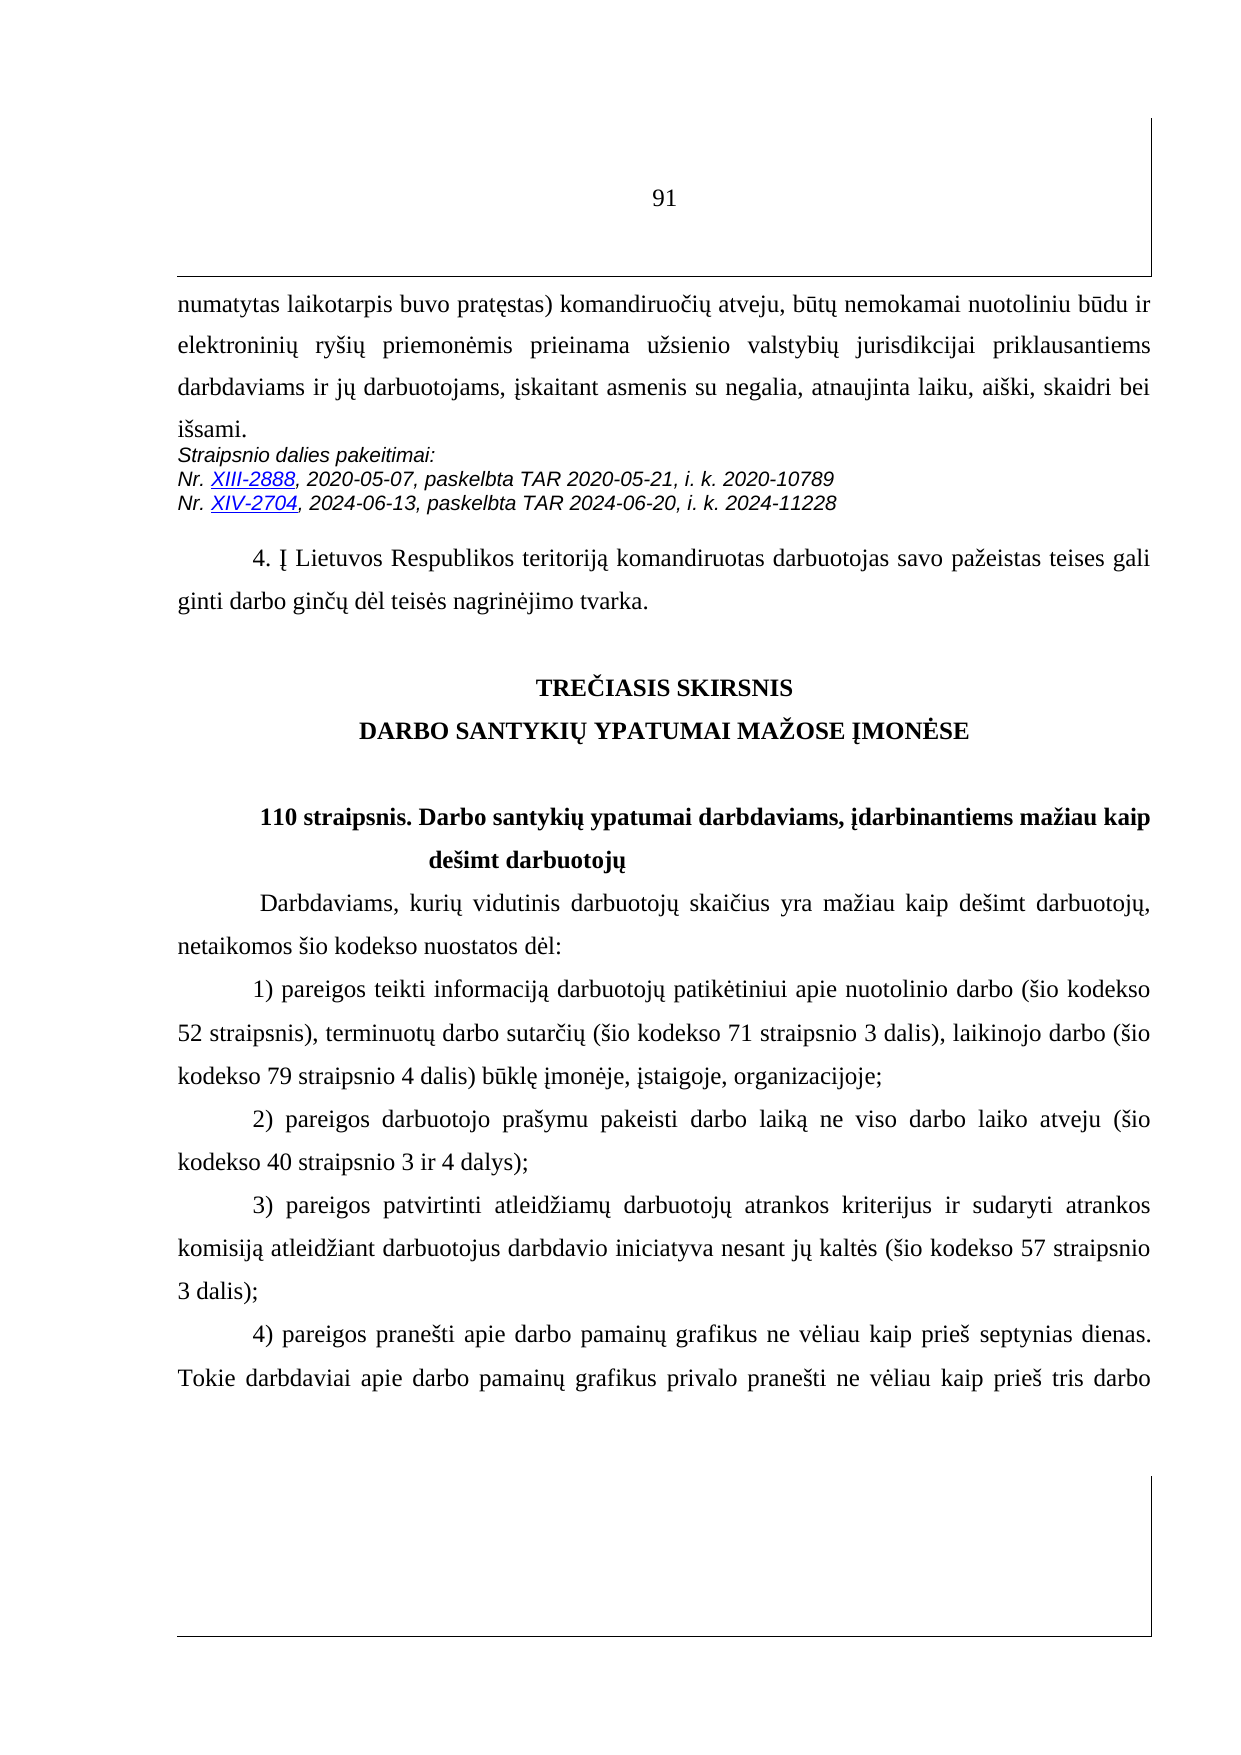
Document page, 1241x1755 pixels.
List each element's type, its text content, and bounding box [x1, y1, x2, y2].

text 2) pareigos darbuotojo prašymu pakeisti darbo laiką ne viso darbo laiko atveju (šio kodekso 40 straipsnio 3 ir 4 dalys); [177, 1104, 1152, 1176]
text Nr. XIV-2704, 2024-06-13, paskelbta TAR 2024-06-20, i. k. 2024-11228 [177, 491, 1152, 514]
text Nr. XIII-2888, 2020-05-07, paskelbta TAR 2020-05-21, i. k. 2020-10789 [177, 467, 1152, 491]
text Darbdaviams, kurių vidutinis darbuotojų skaičius yra mažiau kaip dešimt darbuotojų, netaikomos šio kodekso nuostatos dėl: [177, 888, 1152, 960]
text 4) pareigos pranešti apie darbo pamainų grafikus ne vėliau kaip prieš septynias dienas. Tokie darbdaviai apie darbo pamainų grafikus privalo pranešti ne vėliau kaip prieš tris darbo [177, 1319, 1152, 1391]
text DARBO SANTYKIŲ YPATUMAI MAŽOSE ĮMONĖSE [177, 716, 1152, 744]
text 3) pareigos patvirtinti atleidžiamų darbuotojų atrankos kriterijus ir sudaryti atrankos komisiją atleidžiant darbuotojus darbdavio iniciatyva nesant jų kaltės (šio kodekso 57 straipsnio 3 dalis); [177, 1190, 1152, 1305]
text 1) pareigos teikti informaciją darbuotojų patikėtiniui apie nuotolinio darbo (šio kodekso 52 straipsnis), terminuotų darbo sutarčių (šio kodekso 71 straipsnio 3 dalis), laikinojo darbo (šio kodekso 79 straipsnio 4 dalis) būklę įmonėje, įstaigoje, organizacijoje; [177, 974, 1152, 1089]
text TREČIASIS SKIRSNIS [177, 673, 1152, 701]
text Straipsnio dalies pakeitimai: [177, 443, 1152, 467]
subtitle 110 straipsnis. Darbo santykių ypatumai darbdaviams, įdarbinantiems mažiau kaip dešimt darbuotojų [259, 802, 1152, 874]
text numatytas laikotarpis buvo pratęstas) komandiruočių atveju, būtų nemokamai nuotoliniu būdu ir elektroninių ryšių priemonėmis prieinama užsienio valstybių jurisdikcijai priklausantiems darbdaviams ir jų darbuotojams, įskaitant asmenis su negalia, atnaujinta laiku, aiški, skaidri bei išsami. [177, 276, 1152, 443]
text 4. Į Lietuvos Respublikos teritoriją komandiruotas darbuotojas savo pažeistas teises gali ginti darbo ginčų dėl teisės nagrinėjimo tvarka. [177, 543, 1152, 615]
